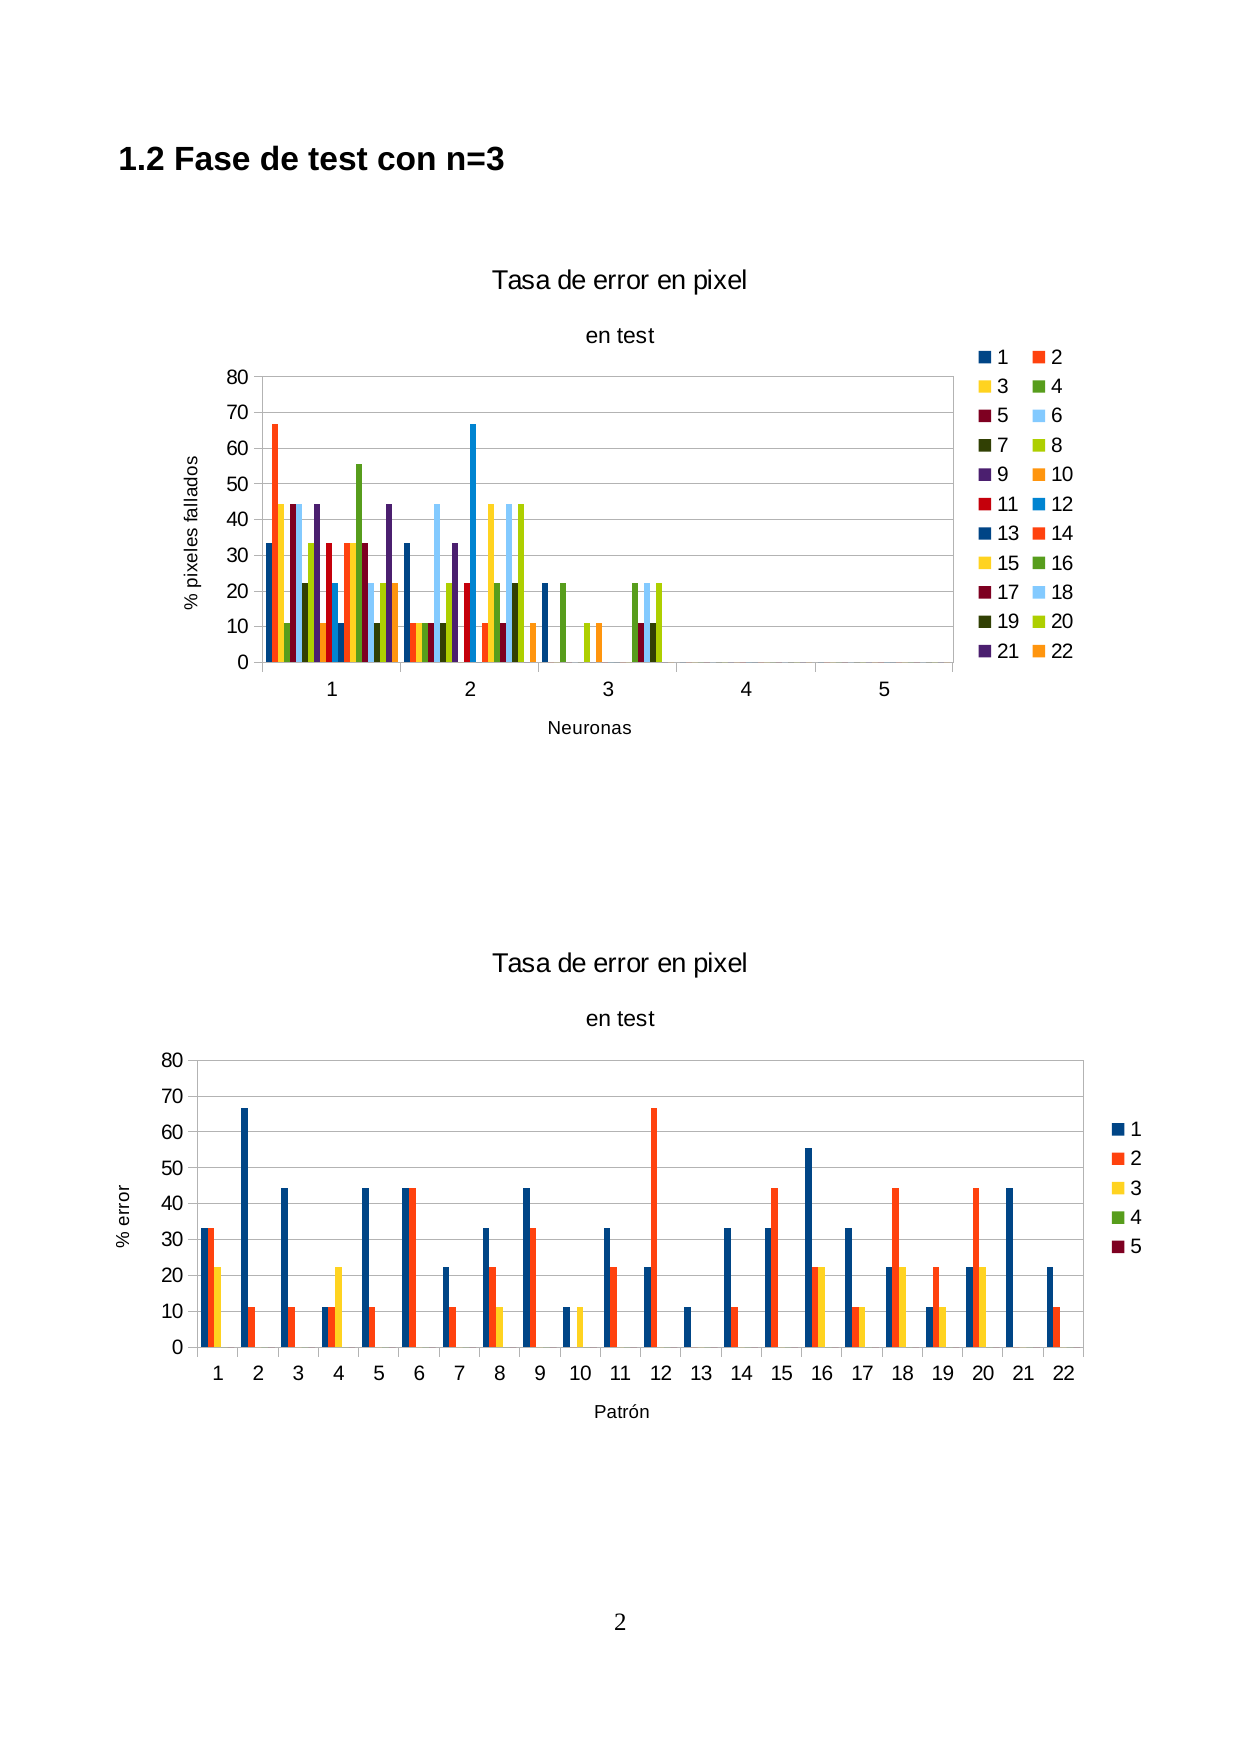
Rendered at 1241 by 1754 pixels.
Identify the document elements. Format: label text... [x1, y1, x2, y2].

subtitle 1.2 Fase de test con n=3 [118, 139, 1122, 178]
